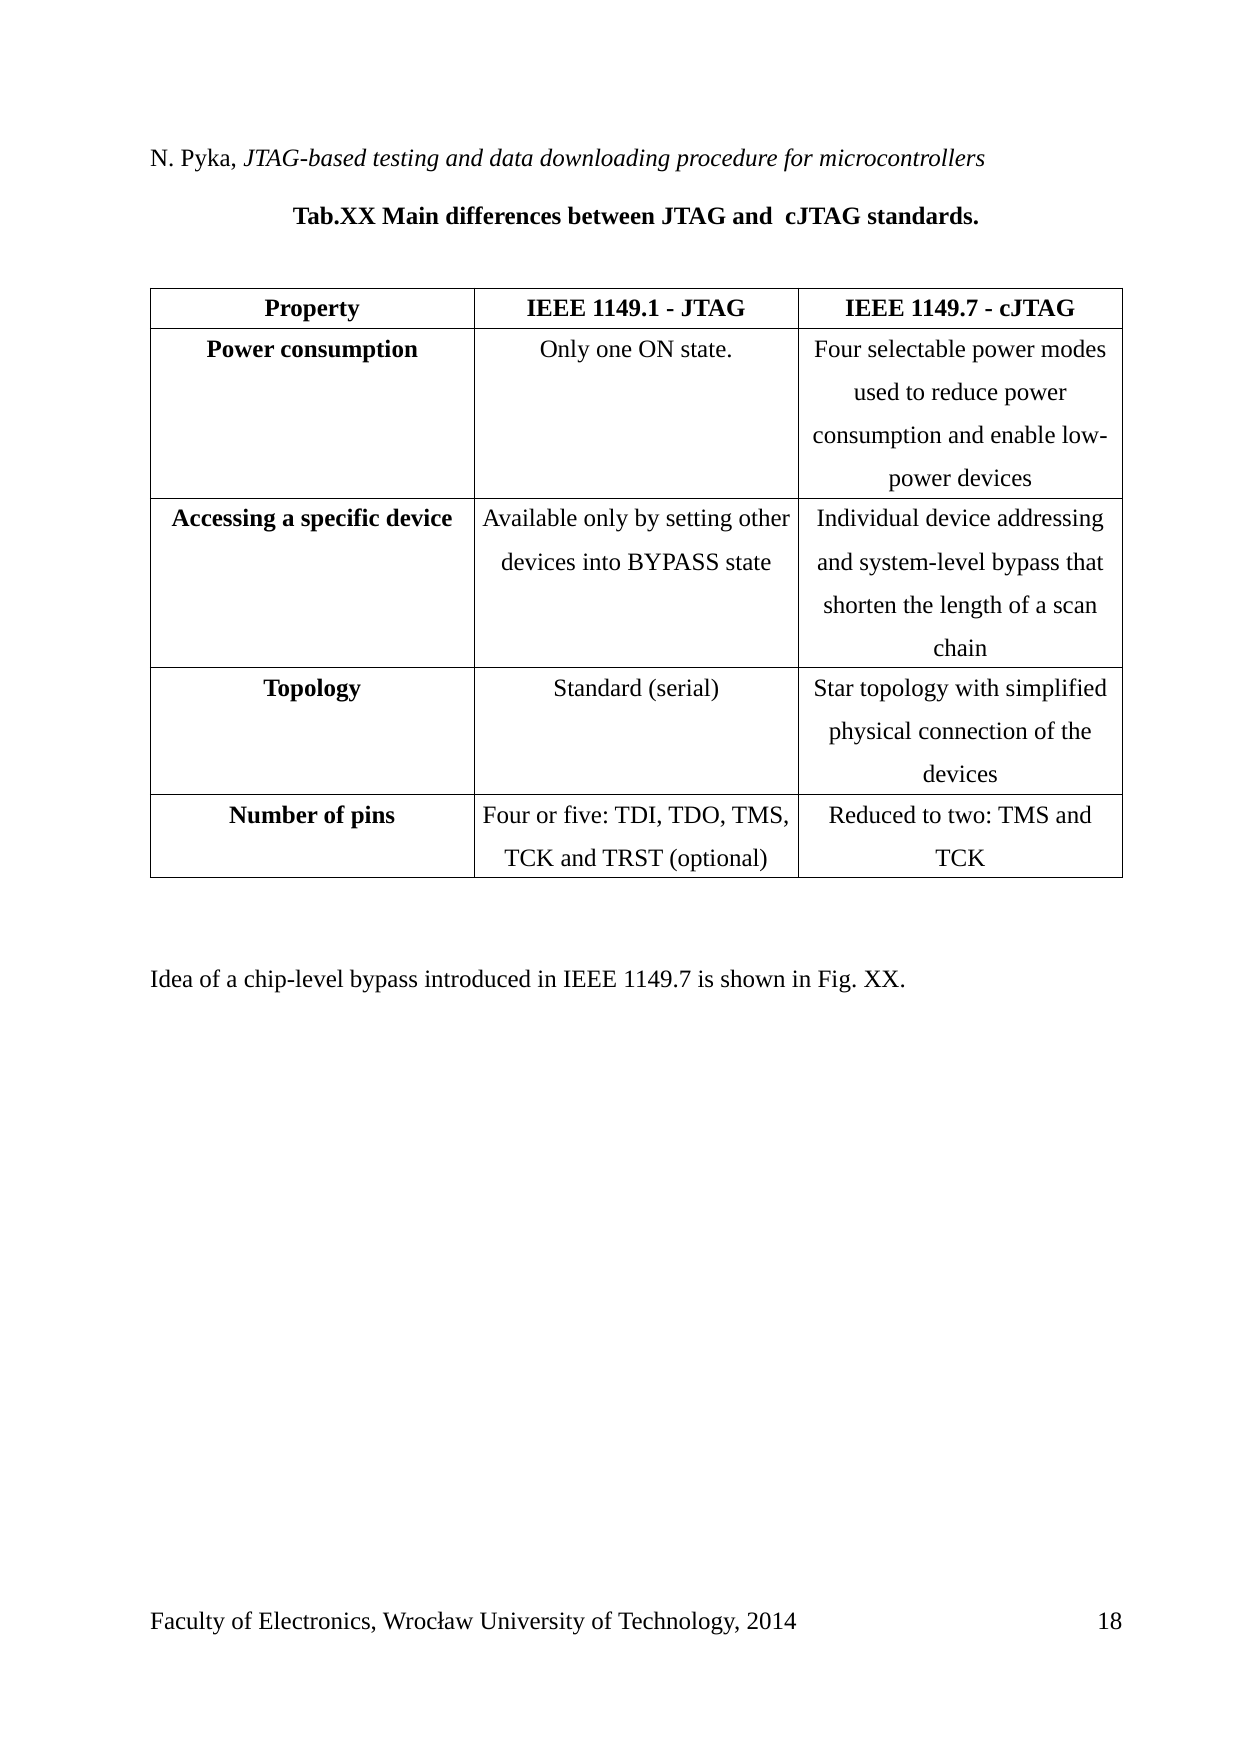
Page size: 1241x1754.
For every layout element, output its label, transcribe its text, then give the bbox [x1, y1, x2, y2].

table_cell Accessing a specific device [151, 499, 474, 667]
text Tab.XX Main differences between JTAG and cJTAG standards. [150, 201, 1122, 230]
table_cell Four or five: TDI, TDO, TMS, TCK and TRST (optional) [475, 795, 798, 877]
table_cell Topology [151, 668, 474, 794]
table_cell Individual device addressing and system-level bypass that shorten the length of a scan chain [799, 499, 1122, 667]
table_cell Available only by setting other devices into BYPASS state [475, 499, 798, 667]
table_cell Power consumption [151, 329, 474, 498]
table_cell Only one ON state. [475, 329, 798, 498]
table_header IEEE 1149.7 - cJTAG [799, 289, 1122, 328]
table_cell Four selectable power modes used to reduce power consumption and enable low-power devices [799, 329, 1122, 498]
table_cell Standard (serial) [475, 668, 798, 794]
table_cell Star topology with simplified physical connection of the devices [799, 668, 1122, 794]
text Idea of a chip-level bypass introduced in IEEE 1149.7 is shown in Fig. XX. [150, 964, 1122, 992]
table_header IEEE 1149.1 - JTAG [475, 289, 798, 328]
table_header Property [151, 289, 474, 328]
table_cell Reduced to two: TMS and TCK [799, 795, 1122, 877]
table_cell Number of pins [151, 795, 474, 877]
